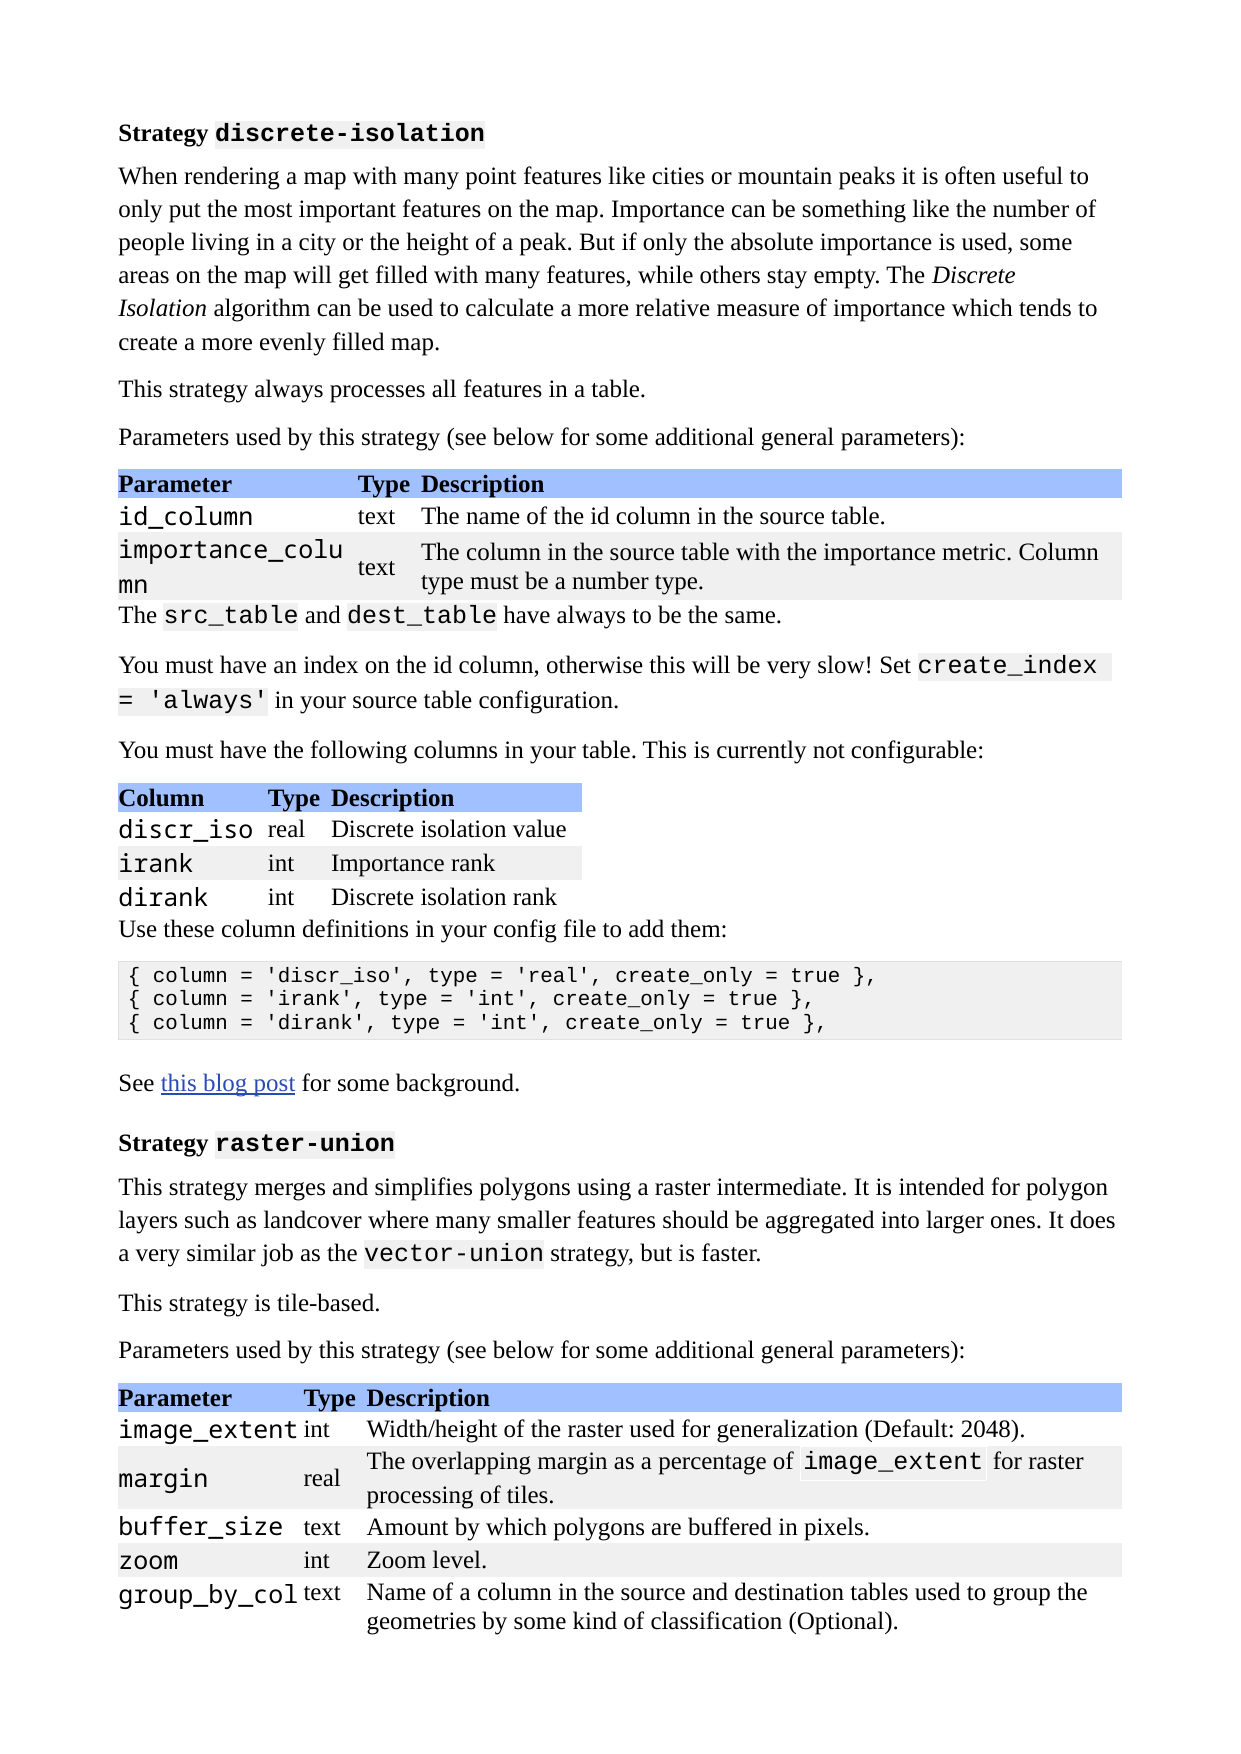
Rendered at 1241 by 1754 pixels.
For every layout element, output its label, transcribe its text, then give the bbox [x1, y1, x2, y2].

table_cell int [303, 1543, 366, 1577]
text Parameters used by this strategy (see below for some additional general parameters): [118, 1335, 1122, 1364]
text This strategy merges and simplifies polygons using a raster intermediate. It is intended for polygon layers such as landcover where many smaller features should be aggregated into larger ones. It does a very similar job as the vector-union strategy, but is faster. [118, 1172, 1122, 1269]
table_cell importance_column [118, 532, 358, 600]
table_cell text [358, 532, 421, 600]
table_cell The overlapping margin as a percentage of image_extent for raster processing of tiles. [366, 1446, 1122, 1509]
table_cell real [303, 1446, 366, 1509]
table_cell The column in the source table with the importance metric. Column type must be a number type. [421, 532, 1122, 600]
subtitle Strategy discrete-isolation [118, 118, 1122, 149]
text { column = 'irank', type = 'int', create_only = true }, [119, 985, 1122, 1009]
table_cell buffer_size [118, 1509, 303, 1543]
text Use these column definitions in your config file to add them: [118, 914, 1122, 943]
table_cell Name of a column in the source and destination tables used to group the geometries by some kind of classification (Optional). [366, 1577, 1122, 1634]
table_cell dirank [118, 880, 268, 914]
table_cell discr_iso [118, 812, 268, 846]
table_cell Importance rank [331, 846, 582, 880]
table_cell Discrete isolation value [331, 812, 582, 846]
table_cell image_extent [118, 1412, 303, 1446]
table_cell margin [118, 1446, 303, 1509]
table_cell text [358, 498, 421, 532]
text When rendering a map with many point features like cities or mountain peaks it is often useful to only put the most important features on the map. Importance can be something like the number of people living in a city or the height of a peak. But if only the absolute importance is used, some areas on the map will get filled with many features, while others stay empty. The Discrete Isolation algorithm can be used to calculate a more relative measure of importance which tends to create a more evenly filled map. [118, 161, 1122, 355]
table_header Type [268, 783, 331, 812]
table_cell int [303, 1412, 366, 1446]
table_cell Width/height of the raster used for generalization (Default: 2048). [366, 1412, 1122, 1446]
table_cell group_by_col [118, 1577, 303, 1634]
text { column = 'discr_iso', type = 'real', create_only = true }, [119, 962, 1122, 985]
table_cell text [303, 1577, 366, 1634]
table_cell int [268, 880, 331, 914]
table_header Column [118, 783, 268, 812]
table_cell int [268, 846, 331, 880]
table_header Description [421, 469, 1122, 498]
table_header Parameter [118, 1383, 303, 1412]
text This strategy is tile-based. [118, 1288, 1122, 1317]
text { column = 'dirank', type = 'int', create_only = true }, [119, 1009, 1122, 1039]
table_cell The name of the id column in the source table. [421, 498, 1122, 532]
text Parameters used by this strategy (see below for some additional general parameters): [118, 422, 1122, 451]
text This strategy always processes all features in a table. [118, 374, 1122, 403]
table_cell irank [118, 846, 268, 880]
subtitle Strategy raster-union [118, 1128, 1122, 1159]
table_cell id_column [118, 498, 358, 532]
table_cell Zoom level. [366, 1543, 1122, 1577]
table_cell real [268, 812, 331, 846]
text The src_table and dest_table have always to be the same. [118, 600, 1122, 631]
table_header Parameter [118, 469, 358, 498]
table_cell Amount by which polygons are buffered in pixels. [366, 1509, 1122, 1543]
text You must have an index on the id column, otherwise this will be very slow! Set create_index = 'always' in your source table configuration. [118, 650, 1122, 716]
table_cell zoom [118, 1543, 303, 1577]
table_header Description [366, 1383, 1122, 1412]
table_header Type [358, 469, 421, 498]
table_cell Discrete isolation rank [331, 880, 582, 914]
table_header Type [303, 1383, 366, 1412]
text You must have the following columns in your table. This is currently not configurable: [118, 735, 1122, 764]
text See this blog post for some background. [118, 1068, 1122, 1097]
table_cell text [303, 1509, 366, 1543]
table_header Description [331, 783, 582, 812]
